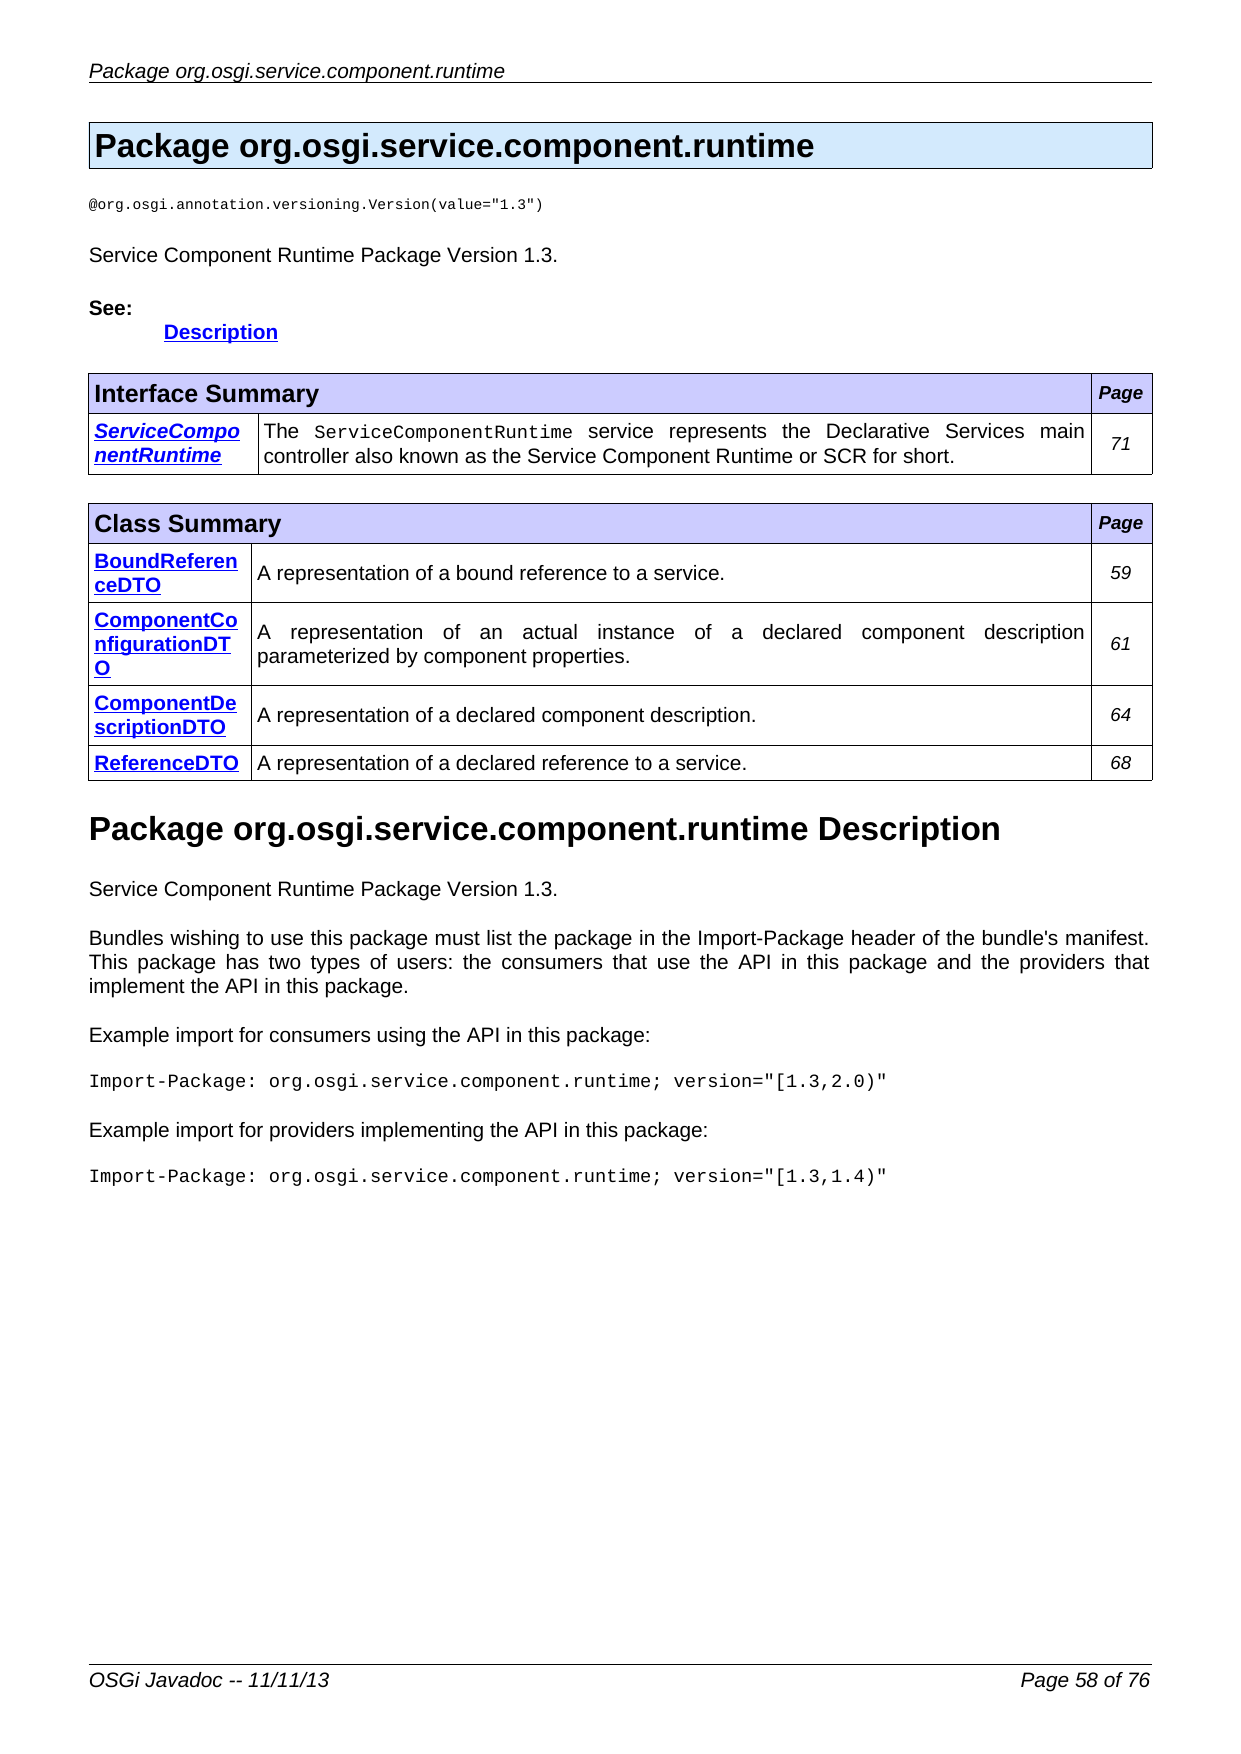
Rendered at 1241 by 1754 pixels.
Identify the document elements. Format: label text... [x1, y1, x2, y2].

table_header Page [1092, 374, 1152, 413]
text Service Component Runtime Package Version 1.3. [88, 877, 1152, 901]
table_header Interface Summary [89, 374, 1091, 413]
text Package org.osgi.service.component.runtime Description [88, 809, 1152, 848]
table_cell The ServiceComponentRuntime service represents the Declarative Services main controller also known as the Service Component Runtime or SCR for short. [259, 414, 1091, 473]
text Example import for consumers using the API in this package: [88, 1023, 1152, 1047]
text @org.osgi.annotation.versioning.Version(value="1.3") [88, 197, 1152, 213]
text See: [88, 296, 1152, 320]
subtitle Package org.osgi.service.component.runtime [90, 123, 1152, 168]
table_cell BoundReferenceDTO [89, 544, 251, 602]
text Import-Package: org.osgi.service.component.runtime; version="[1.3,1.4)" [88, 1167, 1152, 1188]
text Example import for providers implementing the API in this package: [88, 1118, 1152, 1142]
table_cell [1092, 544, 1152, 602]
table_cell A representation of a declared component description. [252, 686, 1091, 745]
text Bundles wishing to use this package must list the package in the Import-Package header of the bundle's manifest. This package has two types of users: the consumers that use the API in this package and the providers that implement the API in this package. [88, 926, 1152, 998]
table_cell [1092, 414, 1152, 473]
table_cell A representation of a bound reference to a service. [252, 544, 1091, 602]
text Import-Package: org.osgi.service.component.runtime; version="[1.3,2.0)" [88, 1072, 1152, 1093]
table_cell [1092, 746, 1152, 780]
table_cell ComponentDescriptionDTO [89, 686, 251, 745]
text Service Component Runtime Package Version 1.3. [88, 243, 1152, 267]
table_cell A representation of a declared reference to a service. [252, 746, 1091, 780]
table_header Class Summary [89, 504, 1091, 543]
table_header Page [1092, 504, 1152, 543]
table_cell [1092, 686, 1152, 745]
table_cell ReferenceDTO [89, 746, 251, 780]
table_cell [1092, 603, 1152, 685]
text Description [163, 320, 1152, 344]
table_cell ComponentConfigurationDTO [89, 603, 251, 685]
table_cell A representation of an actual instance of a declared component description parameterized by component properties. [252, 603, 1091, 685]
table_cell ServiceComponentRuntime [89, 414, 258, 473]
